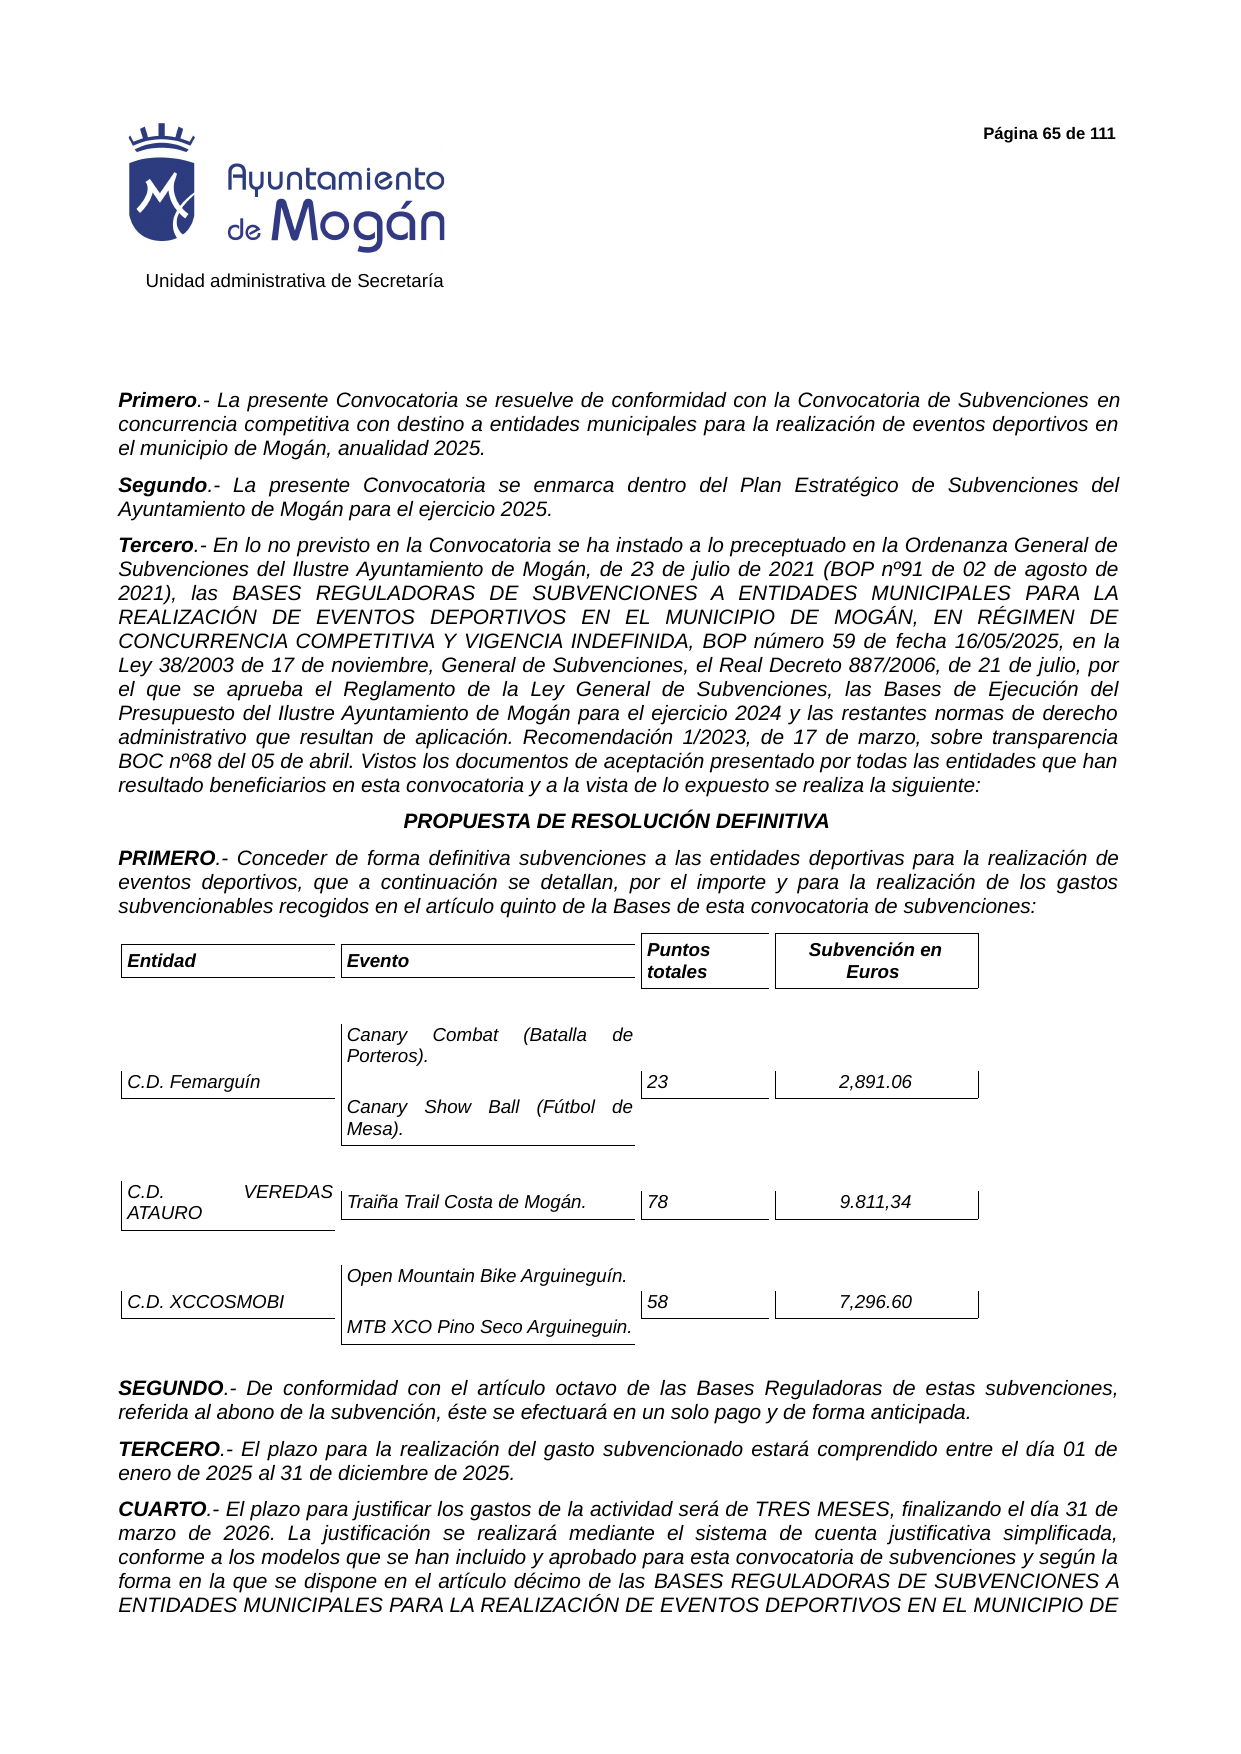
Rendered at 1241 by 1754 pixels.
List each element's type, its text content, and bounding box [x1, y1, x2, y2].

text Segundo.- La presente Convocatoria se enmarca dentro del Plan Estratégico de Subvenciones del Ayuntamiento de Mogán para el ejercicio 2025. [118, 473, 1122, 521]
text CUARTO.- El plazo para justificar los gastos de la actividad será de TRES MESES, finalizando el día 31 de marzo de 2026. La justificación se realizará mediante el sistema de cuenta justificativa simplificada, conforme a los modelos que se han incluido y aprobado para esta convocatoria de subvenciones y según la forma en la que se dispone en el artículo décimo de las BASES REGULADORAS DE SUBVENCIONES A ENTIDADES MUNICIPALES PARA LA REALIZACIÓN DE EVENTOS DEPORTIVOS EN EL MUNICIPIO DE [118, 1497, 1122, 1617]
text TERCERO.- El plazo para la realización del gasto subvencionado estará comprendido entre el día 01 de enero de 2025 al 31 de diciembre de 2025. [118, 1436, 1122, 1484]
table_header Puntos totales [638, 930, 772, 1021]
picture [128, 123, 445, 259]
table_cell C.D. XCCOSMOBI [118, 1262, 338, 1376]
text PROPUESTA DE RESOLUCIÓN DEFINITIVA [118, 809, 1122, 833]
table_cell C.D. VEREDAS ATAURO [118, 1178, 338, 1262]
text Primero.- La presente Convocatoria se resuelve de conformidad con la Convocatoria de Subvenciones en concurrencia competitiva con destino a entidades municipales para la realización de eventos deportivos en el municipio de Mogán, anualidad 2025. [118, 388, 1122, 460]
text PRIMERO.- Conceder de forma definitiva subvenciones a las entidades deportivas para la realización de eventos deportivos, que a continuación se detallan, por el importe y para la realización de los gastos subvencionables recogidos en el artículo quinto de la Bases de esta convocatoria de subvenciones: [118, 846, 1122, 917]
table_cell C.D. Femarguín [118, 1021, 338, 1178]
table_header Entidad [118, 930, 338, 1021]
table_cell Traiña Trail Costa de Mogán. [338, 1178, 638, 1262]
text Tercero.- En lo no previsto en la Convocatoria se ha instado a lo preceptuado en la Ordenanza General de Subvenciones del Ilustre Ayuntamiento de Mogán, de 23 de julio de 2021 (BOP nº91 de 02 de agosto de 2021), las BASES REGULADORAS DE SUBVENCIONES A ENTIDADES MUNICIPALES PARA LA REALIZACIÓN DE EVENTOS DEPORTIVOS EN EL MUNICIPIO DE MOGÁN, EN RÉGIMEN DE CONCURRENCIA COMPETITIVA Y VIGENCIA INDEFINIDA, BOP número 59 de fecha 16/05/2025, en la Ley 38/2003 de 17 de noviembre, General de Subvenciones, el Real Decreto 887/2006, de 21 de julio, por el que se aprueba el Reglamento de la Ley General de Subvenciones, las Bases de Ejecución del Presupuesto del Ilustre Ayuntamiento de Mogán para el ejercicio 2024 y las restantes normas de derecho administrativo que resultan de aplicación. Recomendación 1/2023, de 17 de marzo, sobre transparencia BOC nº68 del 05 de abril. Vistos los documentos de aceptación presentado por todas las entidades que han resultado beneficiarios en esta convocatoria y a la vista de lo expuesto se realiza la siguiente: [118, 533, 1122, 797]
table_header Evento [338, 930, 638, 1021]
table_cell Canary Combat (Batalla de Porteros). Canary Show Ball (Fútbol de Mesa). [338, 1021, 638, 1178]
table_cell 2.891,06 [772, 1021, 981, 1178]
table_cell 7.296,60 [772, 1262, 981, 1376]
table_cell 9.811,34 [772, 1178, 981, 1262]
table_cell 58 [638, 1262, 772, 1376]
text SEGUNDO.- De conformidad con el artículo octavo de las Bases Reguladoras de estas subvenciones, referida al abono de la subvención, éste se efectuará en un solo pago y de forma anticipada. [118, 1376, 1122, 1424]
table_cell 23 [638, 1021, 772, 1178]
table_cell 78 [638, 1178, 772, 1262]
table_cell Open Mountain Bike Arguineguín. MTB XCO Pino Seco Arguineguin. [338, 1262, 638, 1376]
table_header Subvención en Euros [772, 930, 981, 1021]
